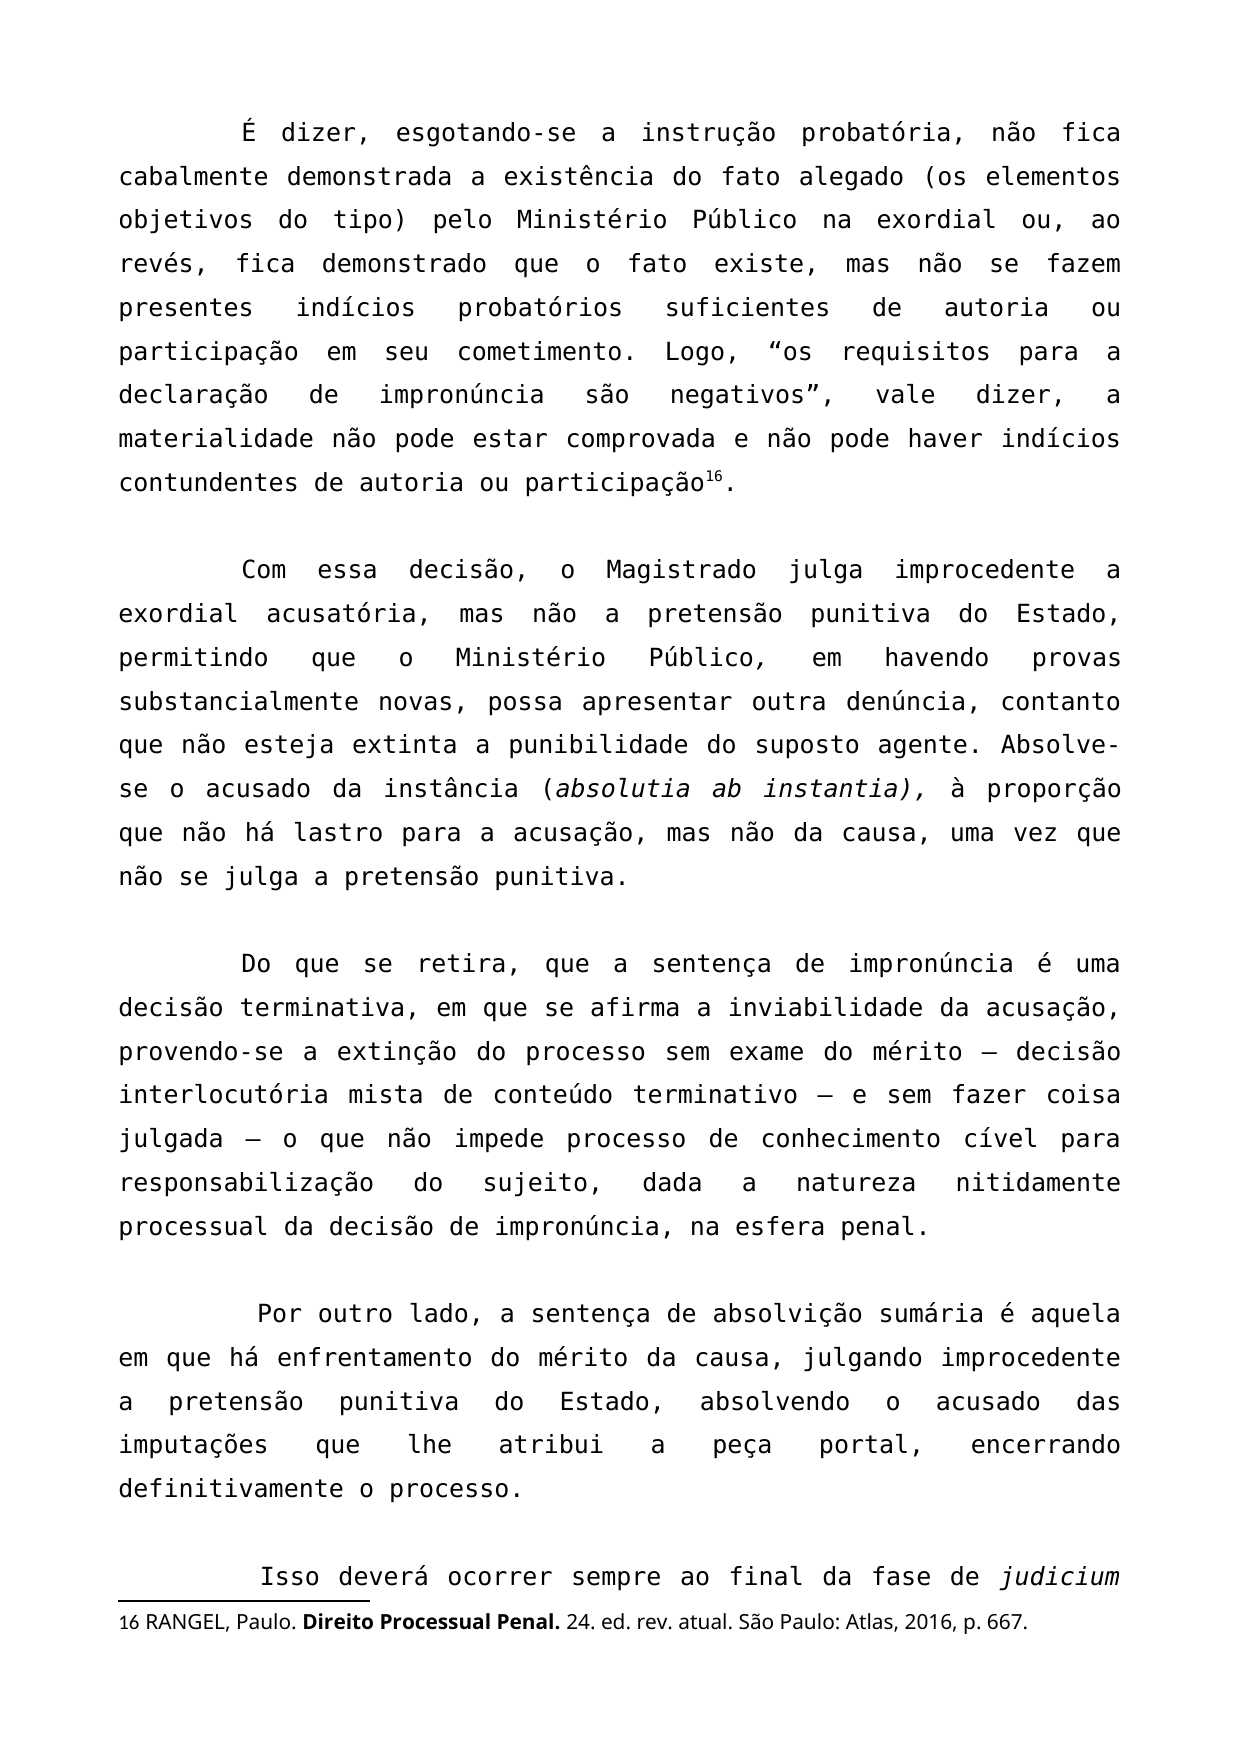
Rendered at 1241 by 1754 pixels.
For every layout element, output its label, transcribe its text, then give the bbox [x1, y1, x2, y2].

text Isso deverá ocorrer sempre ao final da fase de judicium [118, 1562, 1122, 1591]
text Do que se retira, que a sentença de impronúncia é uma decisão terminativa, em que se afirma a inviabilidade da acusação, provendo-se a extinção do processo sem exame do mérito – decisão interlocutória mista de conteúdo terminativo – e sem fazer coisa julgada – o que não impede processo de conhecimento cível para responsabilização do sujeito, dada a natureza nitidamente processual da decisão de impronúncia, na esfera penal. [118, 949, 1122, 1241]
text Com essa decisão, o Magistrado julga improcedente a exordial acusatória, mas não a pretensão punitiva do Estado, permitindo que o Ministério Público, em havendo provas substancialmente novas, possa apresentar outra denúncia, contanto que não esteja extinta a punibilidade do suposto agente. Absolve-se o acusado da instância (absolutia ab instantia), à proporção que não há lastro para a acusação, mas não da causa, uma vez que não se julga a pretensão punitiva. [118, 556, 1122, 891]
text Por outro lado, a sentença de absolvição sumária é aquela em que há enfrentamento do mérito da causa, julgando improcedente a pretensão punitiva do Estado, absolvendo o acusado das imputações que lhe atribui a peça portal, encerrando definitivamente o processo. [118, 1299, 1122, 1503]
text É dizer, esgotando-se a instrução probatória, não fica cabalmente demonstrada a existência do fato alegado (os elementos objetivos do tipo) pelo Ministério Público na exordial ou, ao revés, fica demonstrado que o fato existe, mas não se fazem presentes indícios probatórios suficientes de autoria ou participação em seu cometimento. Logo, “os requisitos para a declaração de impronúncia são negativos”, vale dizer, a materialidade não pode estar comprovada e não pode haver indícios contundentes de autoria ou participação. [118, 118, 1122, 497]
text RANGEL, Paulo. Direito Processual Penal. 24. ed. rev. atual. São Paulo: Atlas, 2016, p. 667. [118, 1607, 1122, 1636]
